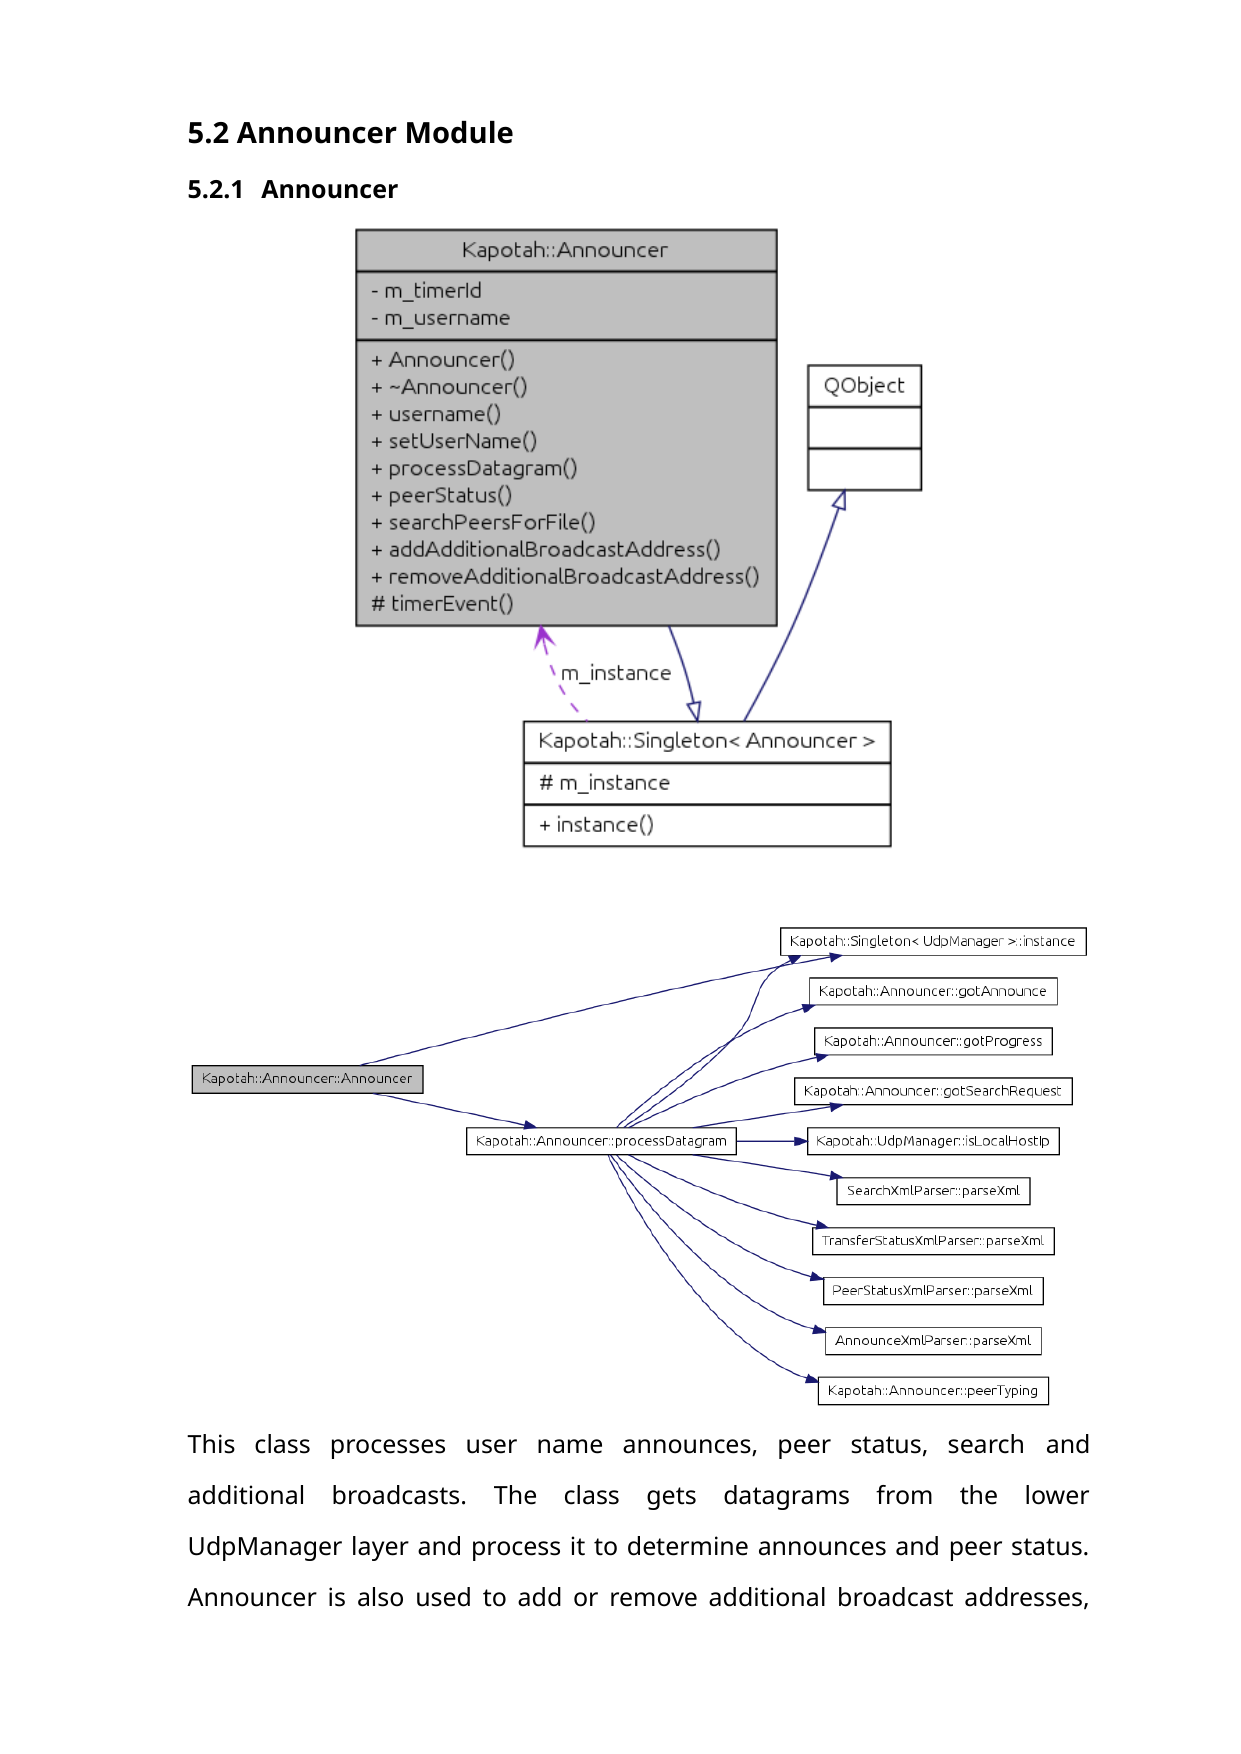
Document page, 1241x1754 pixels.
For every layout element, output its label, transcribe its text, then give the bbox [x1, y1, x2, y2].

picture [350, 223, 928, 855]
picture [187, 922, 1091, 1410]
text This class processes user name announces, peer status, search and additional broadcasts. The class gets datagrams from the lower UdpManager layer and process it to determine announces and peer status. Announcer is also used to add or remove additional broadcast addresses, [187, 1427, 1091, 1614]
text 5.2.1 Announcer [187, 172, 1091, 206]
list 5.2 Announcer Module [187, 112, 1091, 152]
